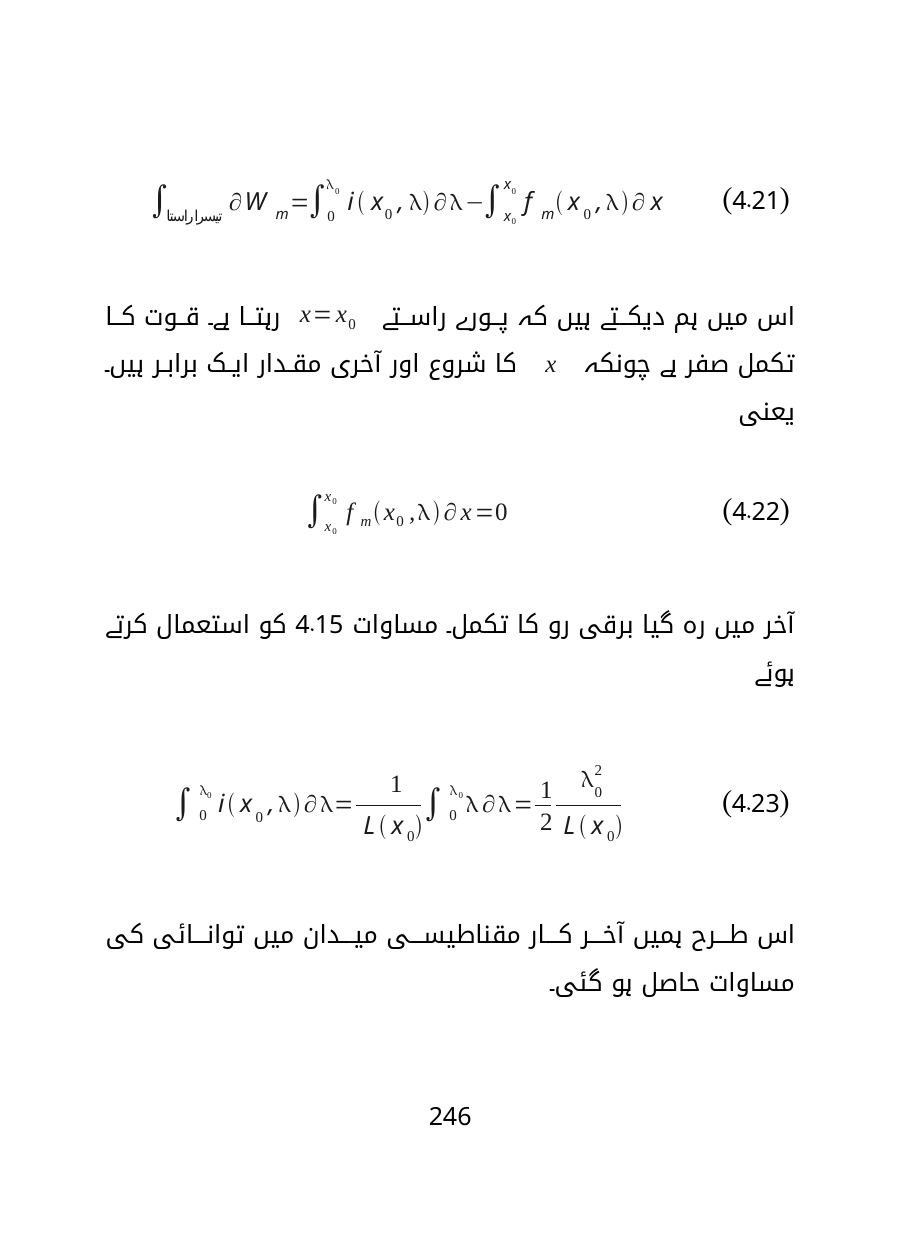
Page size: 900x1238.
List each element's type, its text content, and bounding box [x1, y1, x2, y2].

table_header (4.23) [683, 756, 795, 865]
table_header [105, 169, 699, 246]
table_header [105, 756, 682, 865]
table_header [105, 482, 698, 555]
text اس میں ہم دیکتے ہیں کہ پورے راستے رہتا ہے۔ قوت کا تکمل صفر ہے چونکہ کا شروع اور آخری مقدار ایک برابر ہیں۔ یعنی [105, 293, 795, 435]
text اس طرح ہمیں آخر کار مقناطیسی میدان میں توانائی کی مساوات حاصل ہو گئی۔ [105, 911, 795, 1006]
table_header (4.21) [699, 169, 795, 246]
table_header (4.22) [698, 482, 795, 555]
text آخر میں رہ گیا برقی رو کا تکمل۔ مساوات 4.15 کو استعمال کرتے ہوئے [105, 602, 795, 696]
